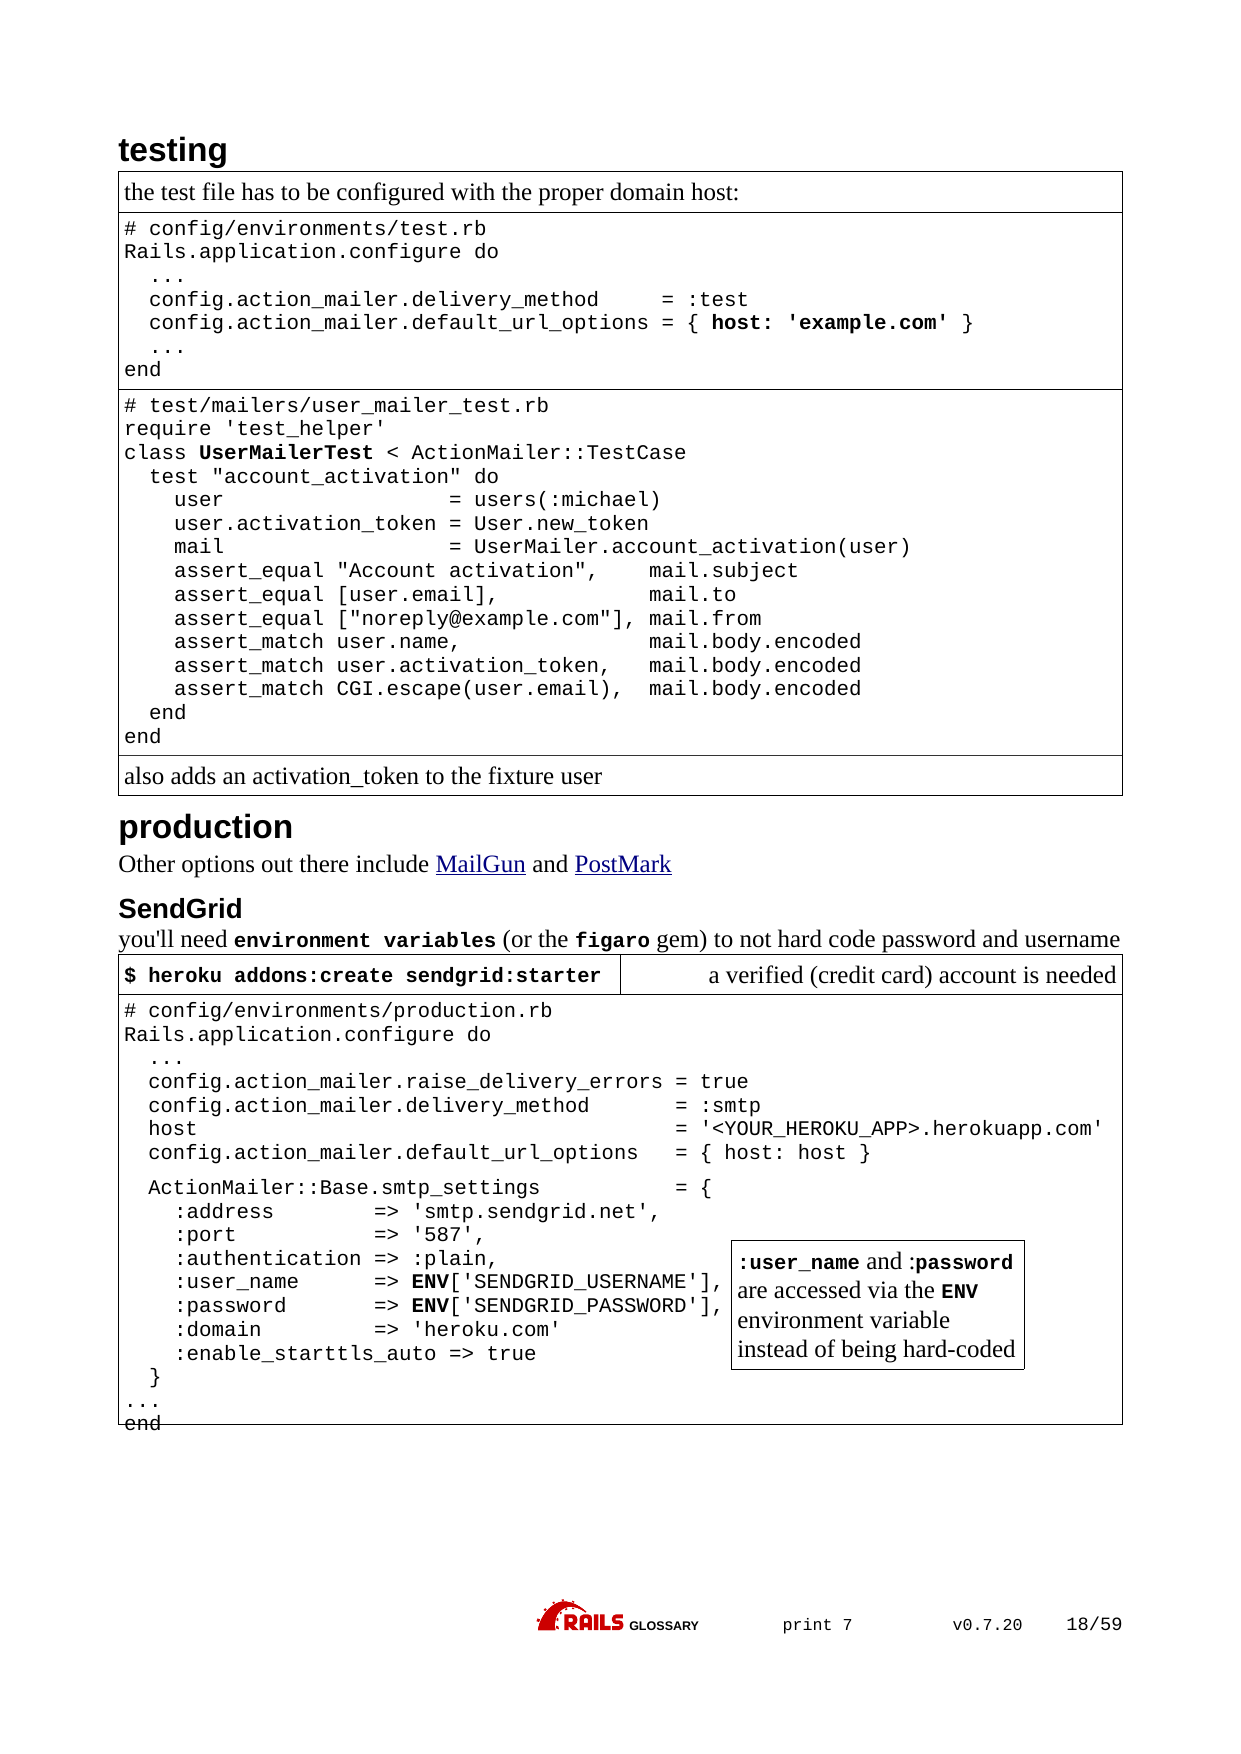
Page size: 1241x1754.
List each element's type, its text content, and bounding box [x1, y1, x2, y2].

table_cell :user_name and :password are accessed via the ENV environment variable instead of being hard-coded [732, 1241, 1024, 1368]
text Other options out there include MailGun and PostMark [118, 849, 1122, 878]
table_cell [731, 1171, 1024, 1240]
table_cell # config/environments/production.rb Rails.application.configure do ... config.action_mailer.raise_delivery_errors = true config.action_mailer.delivery_method = :smtp host = '<YOUR_HEROKU_APP>.herokuapp.com' config.action_mailer.default_url_options = { host: host } [119, 995, 1122, 1171]
table_header $ heroku addons:create sendgrid:starter [119, 955, 620, 994]
table_cell [1024, 1171, 1122, 1424]
table_header a verified (credit card) account is needed [621, 955, 1122, 994]
table_cell ActionMailer::Base.smtp_settings = { :address => 'smtp.sendgrid.net', :port => '587', :authentication => :plain, :user_name => ENV['SENDGRID_USERNAME'], :password => ENV['SENDGRID_PASSWORD'], :domain => 'heroku.com' :enable_starttls_auto => true } ... end [119, 1171, 731, 1424]
table_header the test file has to be configured with the proper domain host: [119, 172, 1122, 212]
table_cell [731, 1370, 1024, 1424]
table_cell # test/mailers/user_mailer_test.rb require 'test_helper' class UserMailerTest < ActionMailer::TestCase test "account_activation" do user = users(:michael) user.activation_token = User.new_token mail = UserMailer.account_activation(user) assert_equal "Account activation", mail.subject assert_equal [user.email], mail.to assert_equal ["noreply@example.com"], mail.from assert_match user.name, mail.body.encoded assert_match user.activation_token, mail.body.encoded assert_match CGI.escape(user.email), mail.body.encoded end end [119, 390, 1122, 755]
table_cell # config/environments/test.rb Rails.application.configure do ... config.action_mailer.delivery_method = :test config.action_mailer.default_url_options = { host: 'example.com' } ... end [119, 213, 1122, 389]
table_cell also adds an activation_token to the fixture user [119, 756, 1122, 795]
subtitle testing [118, 130, 1122, 168]
subtitle SendGrid [118, 892, 1122, 924]
subtitle production [118, 807, 1122, 846]
text you'll need environment variables (or the figaro gem) to not hard code password and username [118, 924, 1122, 954]
